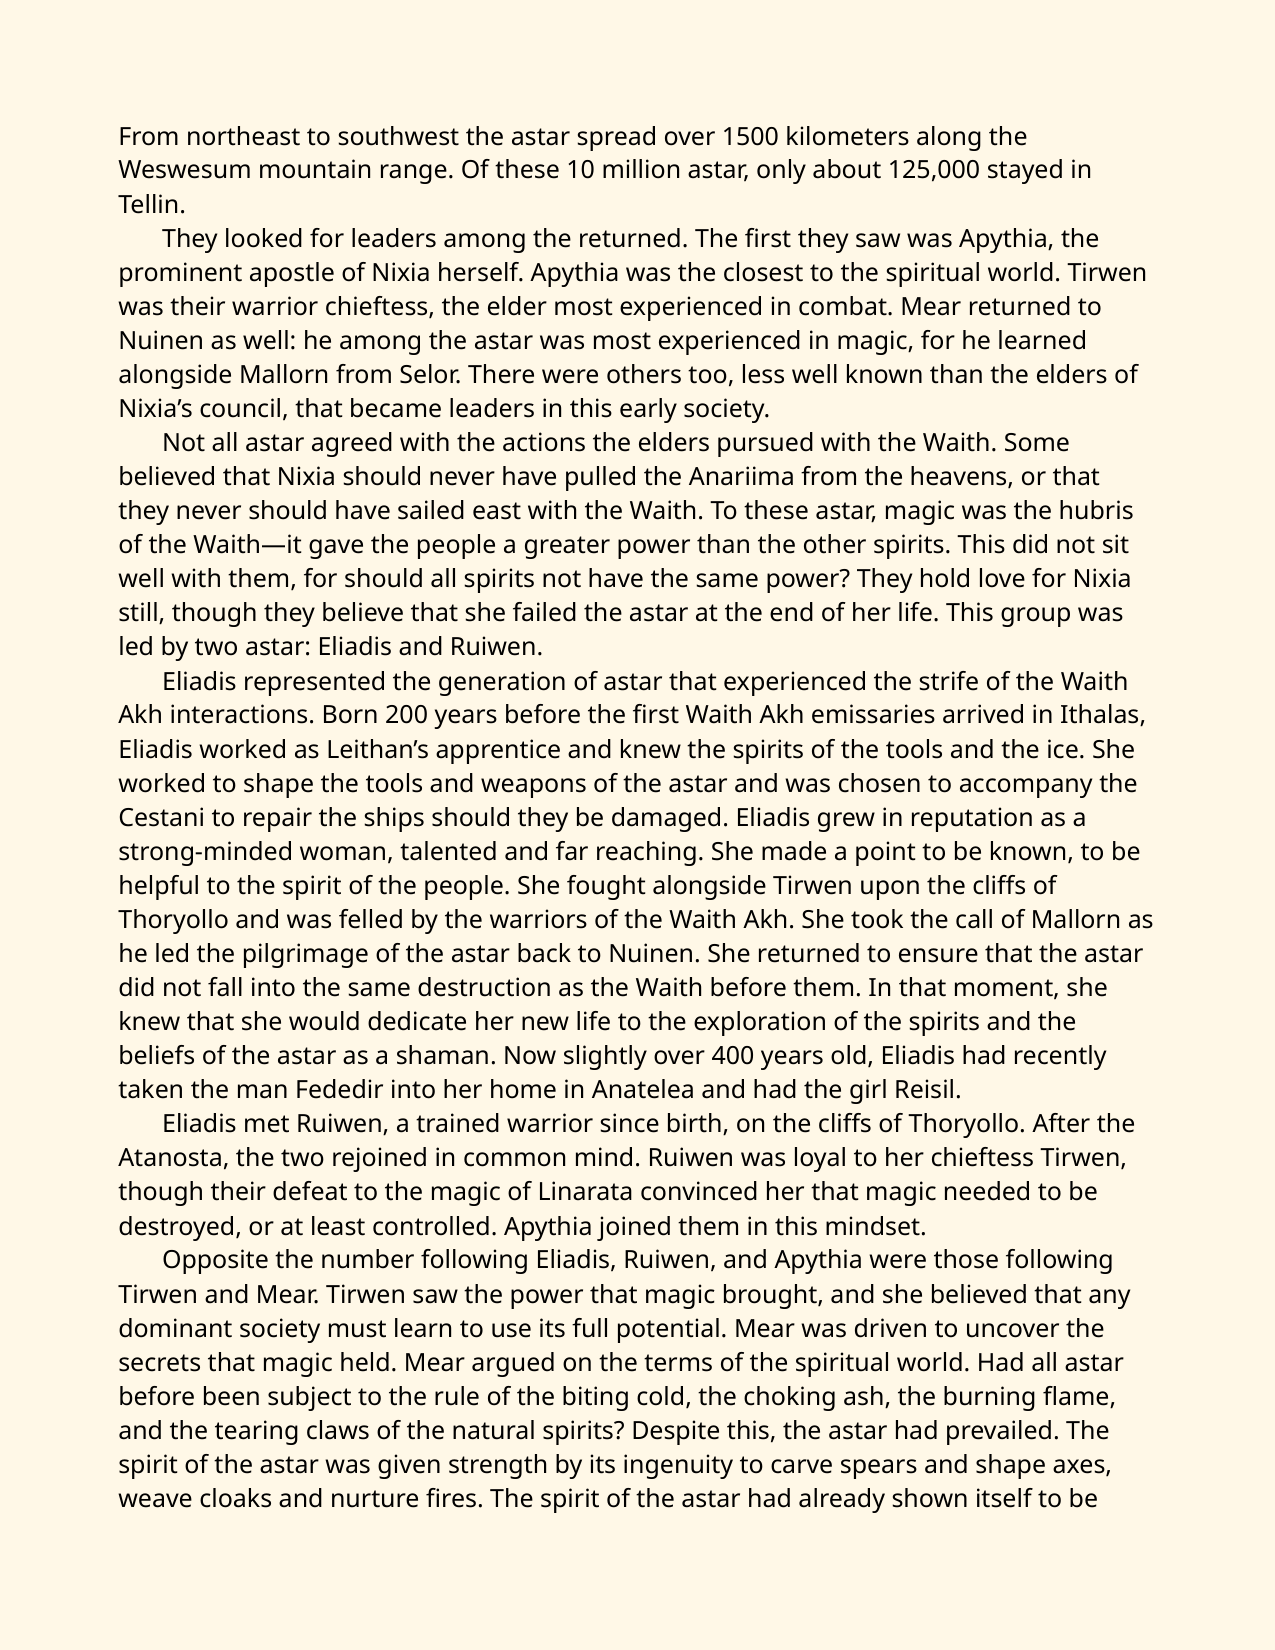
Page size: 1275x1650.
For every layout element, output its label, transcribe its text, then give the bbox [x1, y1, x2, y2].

text They looked for leaders among the returned. The first they saw was Apythia, the prominent apostle of Nixia herself. Apythia was the closest to the spiritual world. Tirwen was their warrior chieftess, the elder most experienced in combat. Mear returned to Nuinen as well: he among the astar was most experienced in magic, for he learned alongside Mallorn from Selor. There were others too, less well known than the elders of Nixia’s council, that became leaders in this early society. [118, 220, 1157, 425]
text Opposite the number following Eliadis, Ruiwen, and Apythia were those following Tirwen and Mear. Tirwen saw the power that magic brought, and she believed that any dominant society must learn to use its full potential. Mear was driven to uncover the secrets that magic held. Mear argued on the terms of the spiritual world. Had all astar before been subject to the rule of the biting cold, the choking ash, the burning flame, and the tearing claws of the natural spirits? Despite this, the astar had prevailed. The spirit of the astar was given strength by its ingenuity to carve spears and shape axes, weave cloaks and nurture fires. The spirit of the astar had already shown itself to be [118, 1242, 1157, 1515]
text Eliadis met Ruiwen, a trained warrior since birth, on the cliffs of Thoryollo. After the Atanosta, the two rejoined in common mind. Ruiwen was loyal to her chieftess Tirwen, though their defeat to the magic of Linarata convinced her that magic needed to be destroyed, or at least controlled. Apythia joined them in this mindset. [118, 1106, 1157, 1242]
text Eliadis represented the generation of astar that experienced the strife of the Waith Akh interactions. Born 200 years before the first Waith Akh emissaries arrived in Ithalas, Eliadis worked as Leithan’s apprentice and knew the spirits of the tools and the ice. She worked to shape the tools and weapons of the astar and was chosen to accompany the Cestani to repair the ships should they be damaged. Eliadis grew in reputation as a strong-minded woman, talented and far reaching. She made a point to be known, to be helpful to the spirit of the people. She fought alongside Tirwen upon the cliffs of Thoryollo and was felled by the warriors of the Waith Akh. She took the call of Mallorn as he led the pilgrimage of the astar back to Nuinen. She returned to ensure that the astar did not fall into the same destruction as the Waith before them. In that moment, she knew that she would dedicate her new life to the exploration of the spirits and the beliefs of the astar as a shaman. Now slightly over 400 years old, Eliadis had recently taken the man Fededir into her home in Anatelea and had the girl Reisil. [118, 663, 1157, 1106]
text Not all astar agreed with the actions the elders pursued with the Waith. Some believed that Nixia should never have pulled the Anariima from the heavens, or that they never should have sailed east with the Waith. To these astar, magic was the hubris of the Waith—it gave the people a greater power than the other spirits. This did not sit well with them, for should all spirits not have the same power? They hold love for Nixia still, though they believe that she failed the astar at the end of her life. This group was led by two astar: Eliadis and Ruiwen. [118, 425, 1157, 663]
text From northeast to southwest the astar spread over 1500 kilometers along the Weswesum mountain range. Of these 10 million astar, only about 125,000 stayed in Tellin. [118, 118, 1157, 220]
